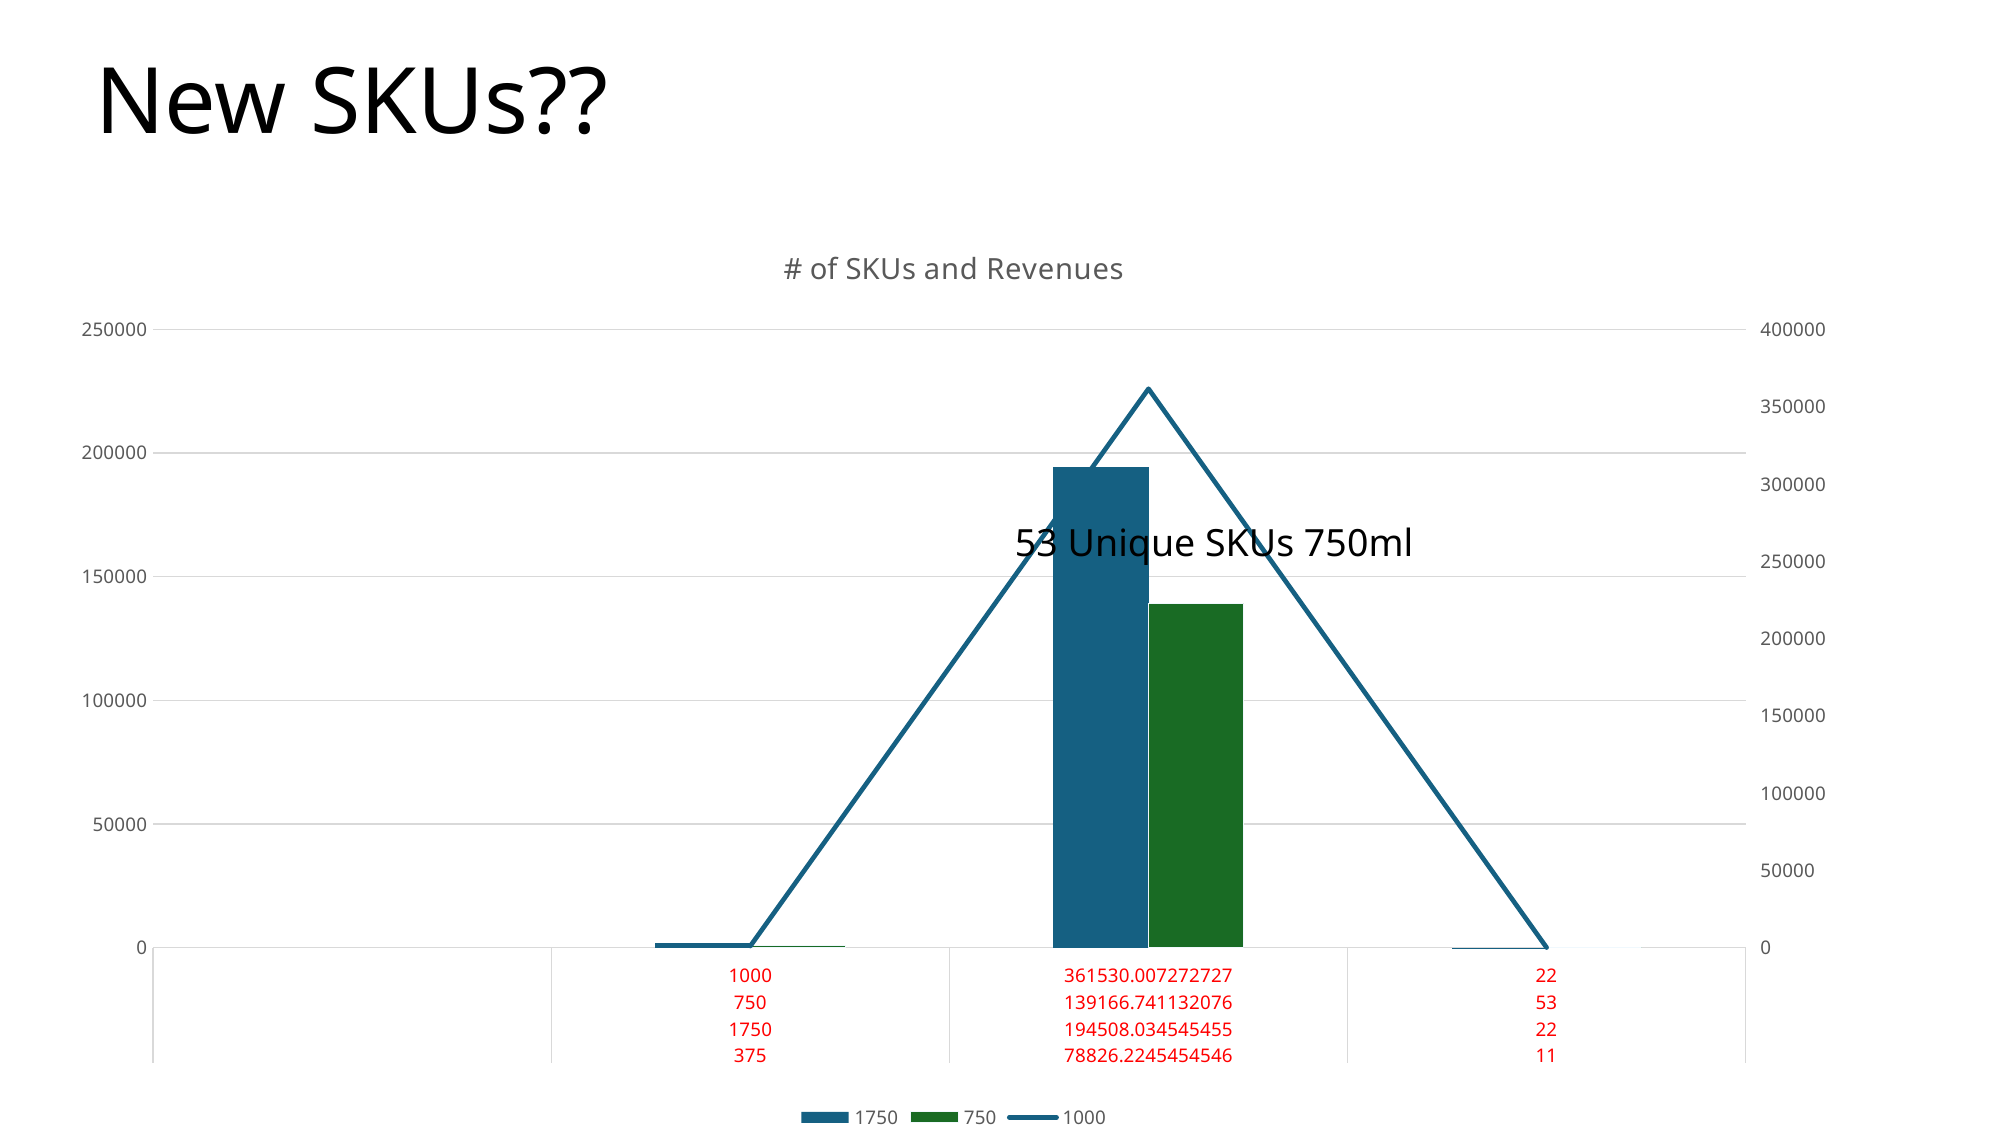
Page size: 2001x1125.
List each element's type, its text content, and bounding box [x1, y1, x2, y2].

chart [45, 213, 1863, 1125]
title New SKUs?? [0, 0, 1215, 214]
text_box 53 Unique SKUs 750ml [999, 511, 1509, 573]
